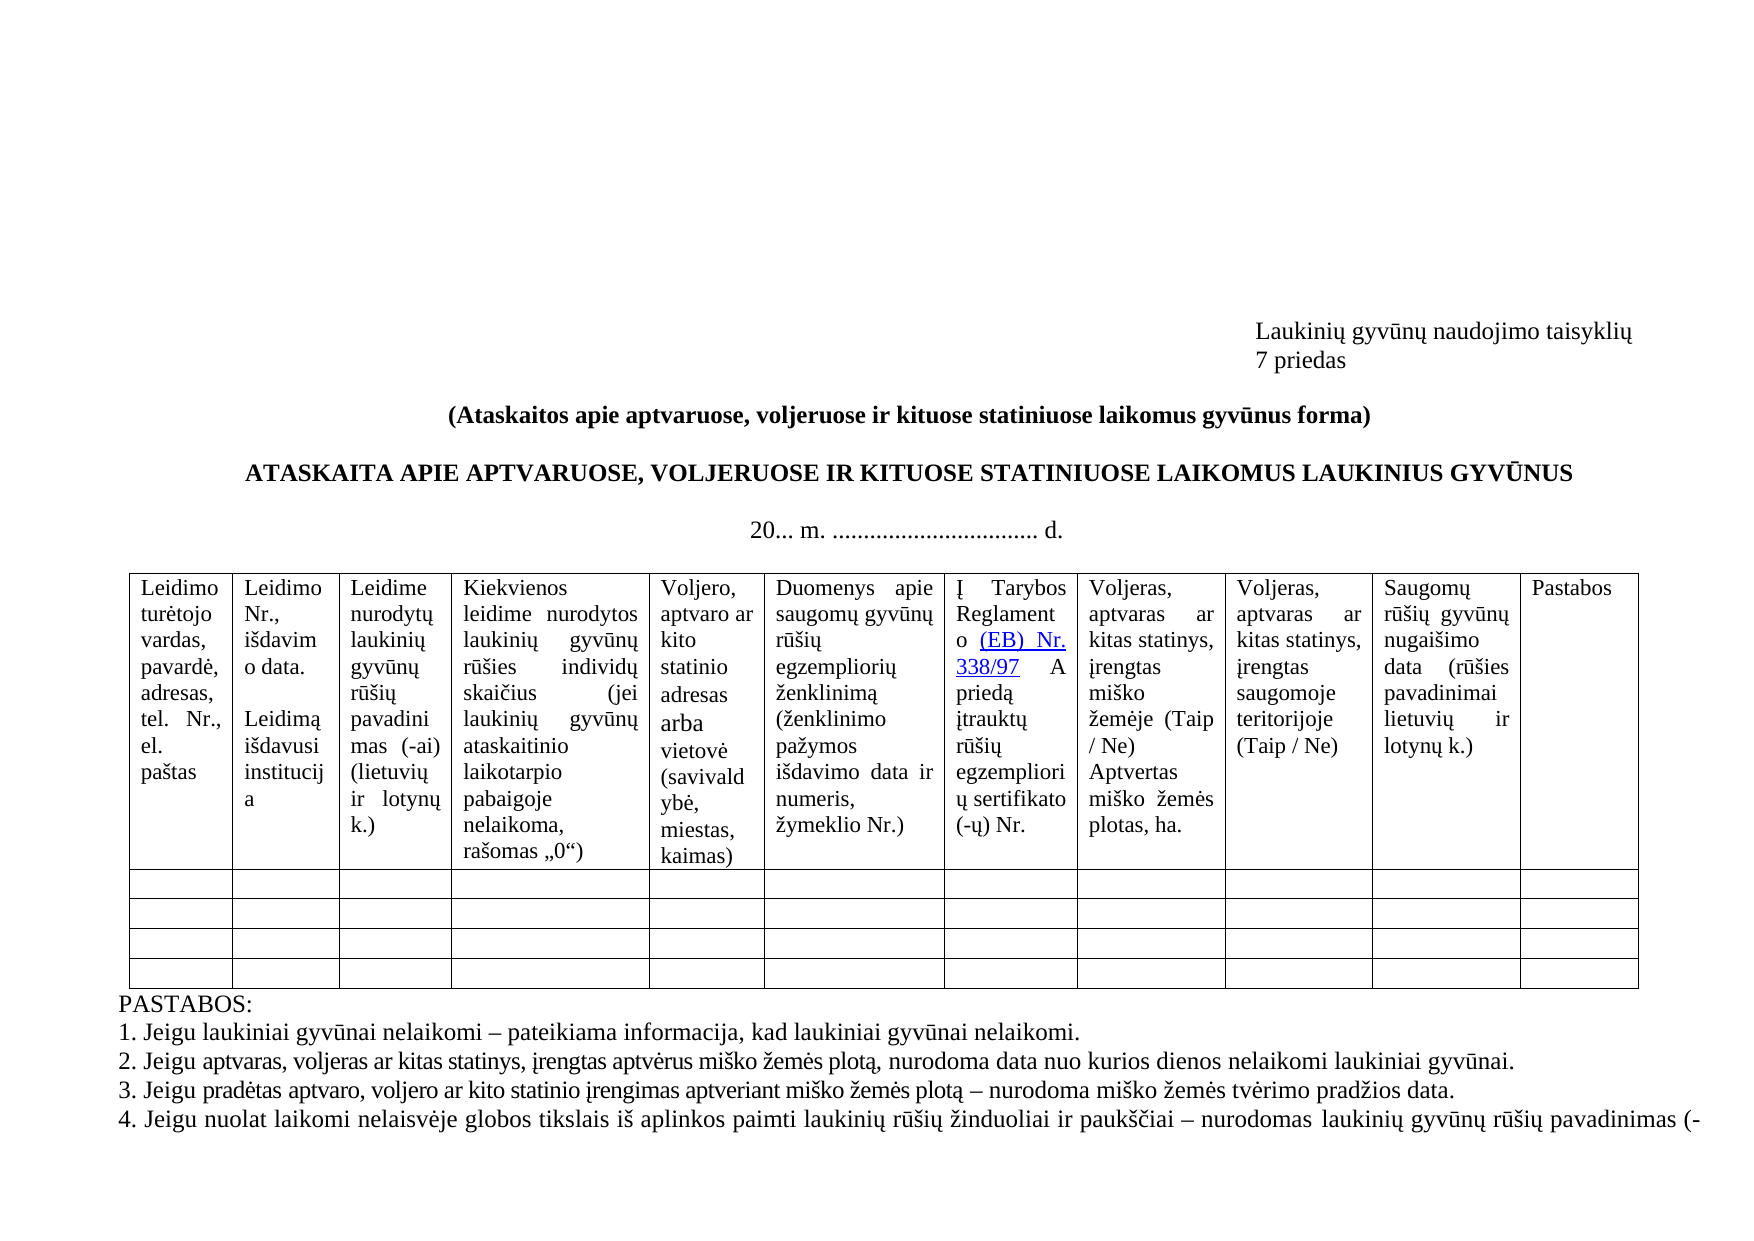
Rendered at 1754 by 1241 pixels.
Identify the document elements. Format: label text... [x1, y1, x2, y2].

table_cell [945, 870, 1077, 898]
table_cell [452, 870, 649, 898]
text 3. Jeigu pradėtas aptvaro, voljero ar kito statinio įrengimas aptveriant miško žemės plotą – nurodoma miško žemės tvėrimo pradžios data. [118, 1075, 1701, 1104]
table_cell [340, 870, 451, 898]
text 20... m. ................................. d. [118, 515, 1701, 544]
table_cell [452, 899, 649, 928]
table_header Kiekvienos leidime nurodytos laukinių gyvūnų rūšies individų skaičius (jei laukinių gyvūnų ataskaitinio laikotarpio pabaigoje nelaikoma, rašomas „0“) [452, 574, 649, 868]
table_cell [650, 959, 764, 988]
table_header Voljero, aptvaro ar kito statinio adresas arba vietovė (savivaldybė, miestas, kaimas) [650, 574, 764, 868]
table_cell [452, 929, 649, 958]
table_cell [1078, 929, 1225, 958]
table_cell [945, 899, 1077, 928]
table_cell [1521, 870, 1638, 898]
table_cell [650, 899, 764, 928]
table_cell [233, 870, 339, 898]
table_cell [1078, 870, 1225, 898]
table_cell [1521, 959, 1638, 988]
table_cell [650, 870, 764, 898]
text PASTABOS: [118, 989, 1701, 1017]
text ATASKAITA APIE APTVARUOSE, VOLJERUOSE IR KITUOSE STATINIUOSE LAIKOMUS LAUKINIUS GYVŪNUS [118, 458, 1701, 486]
table_cell [765, 899, 944, 928]
text 4. Jeigu nuolat laikomi nelaisvėje globos tikslais iš aplinkos paimti laukinių rūšių žinduoliai ir paukščiai – nurodomas laukinių gyvūnų rūšių pavadinimas (- [118, 1104, 1701, 1132]
table_cell [233, 959, 339, 988]
table_cell [765, 870, 944, 898]
table_header Voljeras, aptvaras ar kitas statinys, įrengtas miško žemėje (Taip / Ne) Aptvertas miško žemės plotas, ha. [1078, 574, 1225, 868]
table_cell [130, 929, 232, 958]
table_cell [765, 929, 944, 958]
text 1. Jeigu laukiniai gyvūnai nelaikomi – pateikiama informacija, kad laukiniai gyvūnai nelaikomi. [118, 1017, 1701, 1046]
table_cell [130, 899, 232, 928]
table_cell [1226, 870, 1372, 898]
table_cell [765, 959, 944, 988]
text Laukinių gyvūnų naudojimo taisyklių [591, 316, 1701, 345]
table_cell [130, 959, 232, 988]
table_header Duomenys apie saugomų gyvūnų rūšių egzempliorių ženklinimą (ženklinimo pažymos išdavimo data ir numeris, žymeklio Nr.) [765, 574, 944, 868]
table_cell [1226, 929, 1372, 958]
table_header Į Tarybos Reglamento (EB) Nr. 338/97 A priedą įtrauktų rūšių egzempliorių sertifikato (-ų) Nr. [945, 574, 1077, 868]
text 2. Jeigu aptvaras, voljeras ar kitas statinys, įrengtas aptvėrus miško žemės plotą, nurodoma data nuo kurios dienos nelaikomi laukiniai gyvūnai. [118, 1046, 1701, 1075]
table_cell [945, 929, 1077, 958]
table_cell [1373, 870, 1520, 898]
table_cell [650, 929, 764, 958]
table_cell [1373, 959, 1520, 988]
table_header Saugomų rūšių gyvūnų nugaišimo data (rūšies pavadinimai lietuvių ir lotynų k.) [1373, 574, 1520, 868]
table_cell [1521, 929, 1638, 958]
table_cell [1226, 899, 1372, 928]
table_cell [1226, 959, 1372, 988]
table_cell [1078, 959, 1225, 988]
table_cell [1373, 899, 1520, 928]
table_cell [1373, 929, 1520, 958]
table_header Leidimo turėtojo vardas, pavardė, adresas, tel. Nr., el. paštas [130, 574, 232, 868]
table_cell [233, 929, 339, 958]
table_cell [340, 899, 451, 928]
table_cell [233, 899, 339, 928]
table_header Leidime nurodytų laukinių gyvūnų rūšių pavadinimas (-ai) (lietuvių ir lotynų k.) [340, 574, 451, 868]
table_header Leidimo Nr., išdavimo data. Leidimą išdavusi institucija [233, 574, 339, 868]
table_cell [945, 959, 1077, 988]
table_cell [452, 959, 649, 988]
table_header Voljeras, aptvaras ar kitas statinys, įrengtas saugomoje teritorijoje (Taip / Ne) [1226, 574, 1372, 868]
text (Ataskaitos apie aptvaruose, voljeruose ir kituose statiniuose laikomus gyvūnus forma) [118, 400, 1701, 429]
table_cell [130, 870, 232, 898]
table_cell [1078, 899, 1225, 928]
table_header Pastabos [1521, 574, 1638, 868]
table_cell [340, 929, 451, 958]
table_cell [340, 959, 451, 988]
text 7 priedas [591, 345, 1701, 374]
table_cell [1521, 899, 1638, 928]
